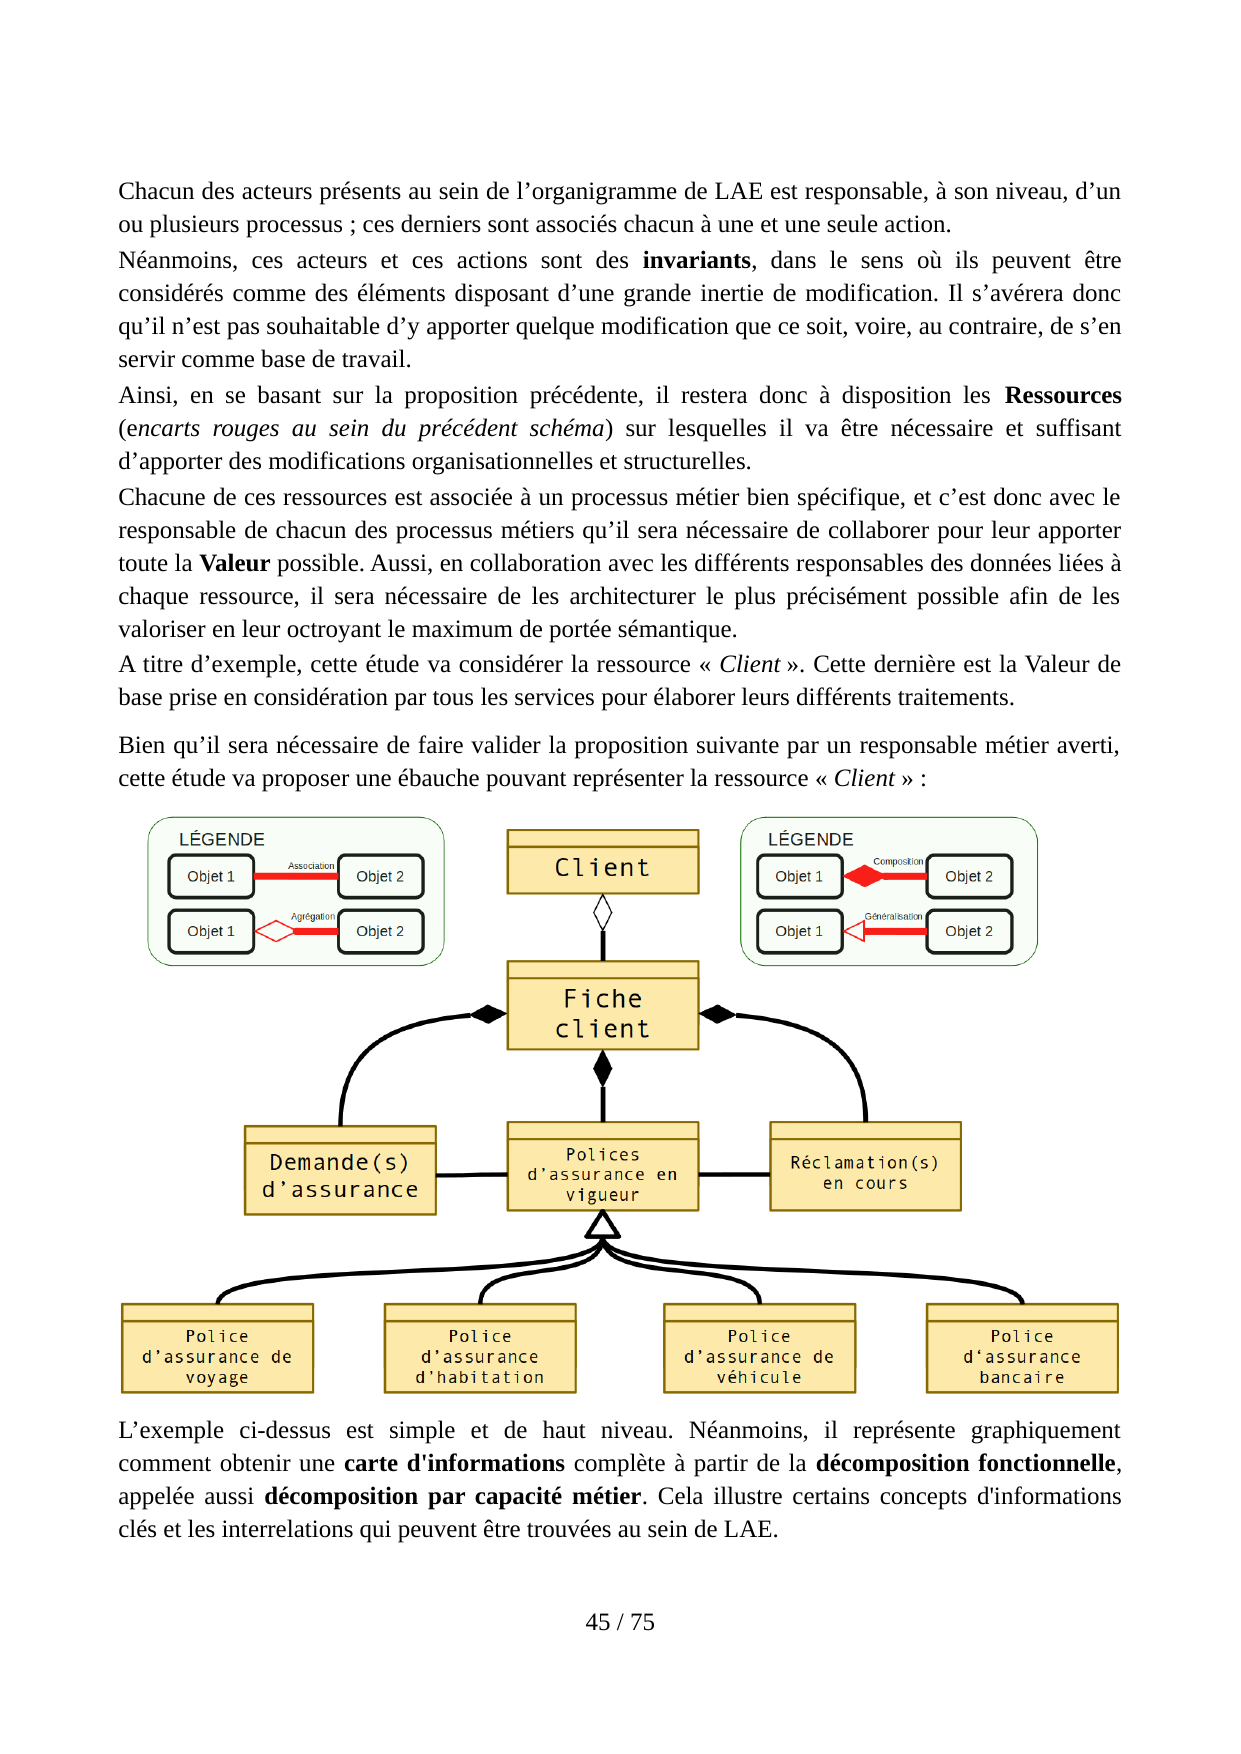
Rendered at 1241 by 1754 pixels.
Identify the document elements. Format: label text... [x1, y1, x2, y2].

text Néanmoins, ces acteurs et ces actions sont des invariants, dans le sens où ils peuvent être considérés comme des éléments disposant d’une grande inertie de modification. Il s’avérera donc qu’il n’est pas souhaitable d’y apporter quelque modification que ce soit, voire, au contraire, de s’en servir comme base de travail. [118, 245, 1122, 373]
text Bien qu’il sera nécessaire de faire valider la proposition suivante par un responsable métier averti, cette étude va proposer une ébauche pouvant représenter la ressource « Client » : [118, 730, 1122, 792]
text Chacun des acteurs présents au sein de l’organigramme de LAE est responsable, à son niveau, d’un ou plusieurs processus ; ces derniers sont associés chacun à une et une seule action. [118, 176, 1122, 238]
text L’exemple ci-dessus est simple et de haut niveau. Néanmoins, il représente graphiquement comment obtenir une carte d'informations complète à partir de la décomposition fonctionnelle, appelée aussi décomposition par capacité métier. Cela illustre certains concepts d'informations clés et les interrelations qui peuvent être trouvées au sein de LAE. [118, 1415, 1122, 1543]
text A titre d’exemple, cette étude va considérer la ressource « Client ». Cette dernière est la Valeur de base prise en considération par tous les services pour élaborer leurs différents traitements. [118, 649, 1122, 711]
picture [118, 810, 1123, 1396]
text Chacune de ces ressources est associée à un processus métier bien spécifique, et c’est donc avec le responsable de chacun des processus métiers qu’il sera nécessaire de collaborer pour leur apporter toute la Valeur possible. Aussi, en collaboration avec les différents responsables des données liées à chaque ressource, il sera nécessaire de les architecturer le plus précisément possible afin de les valoriser en leur octroyant le maximum de portée sémantique. [118, 482, 1122, 642]
text Ainsi, en se basant sur la proposition précédente, il restera donc à disposition les Ressources (encarts rouges au sein du précédent schéma) sur lesquelles il va être nécessaire et suffisant d’apporter des modifications organisationnelles et structurelles. [118, 380, 1122, 475]
